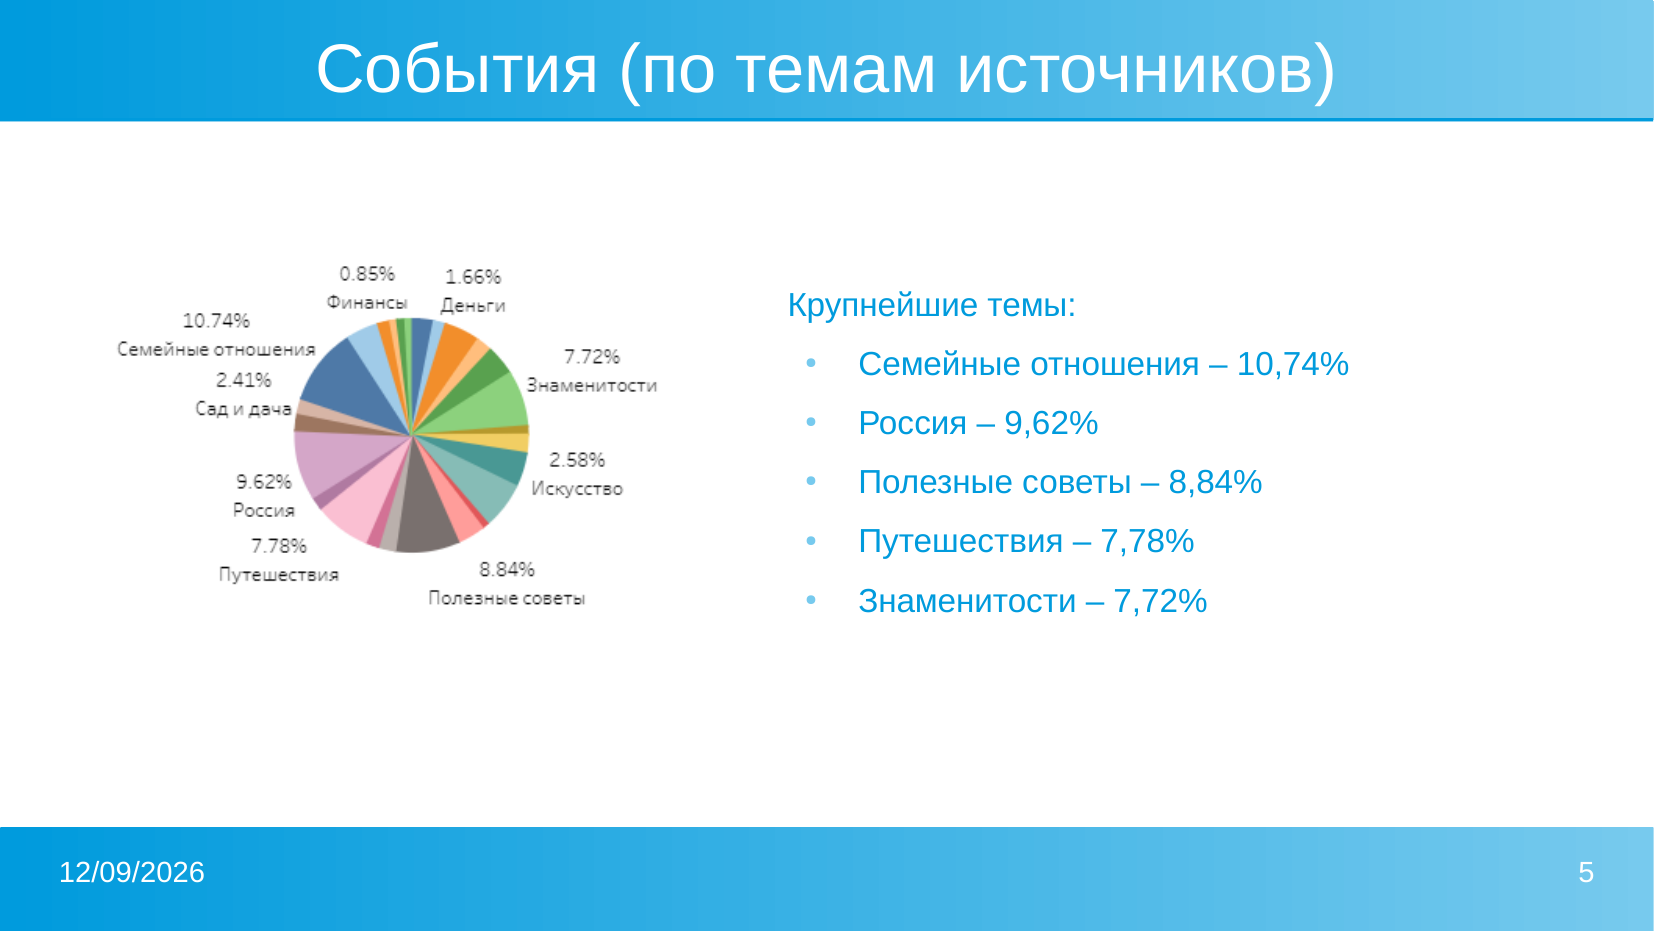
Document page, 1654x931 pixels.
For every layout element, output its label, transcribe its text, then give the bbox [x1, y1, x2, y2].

title События (по темам источников) [59, 29, 1595, 108]
picture [75, 201, 719, 676]
list Крупнейшие темы: Семейные отношения – 10,74% Россия – 9,62% Полезные советы – 8,84% Путешествия – 7,78% Знаменитости – 7,72% [787, 187, 1538, 713]
